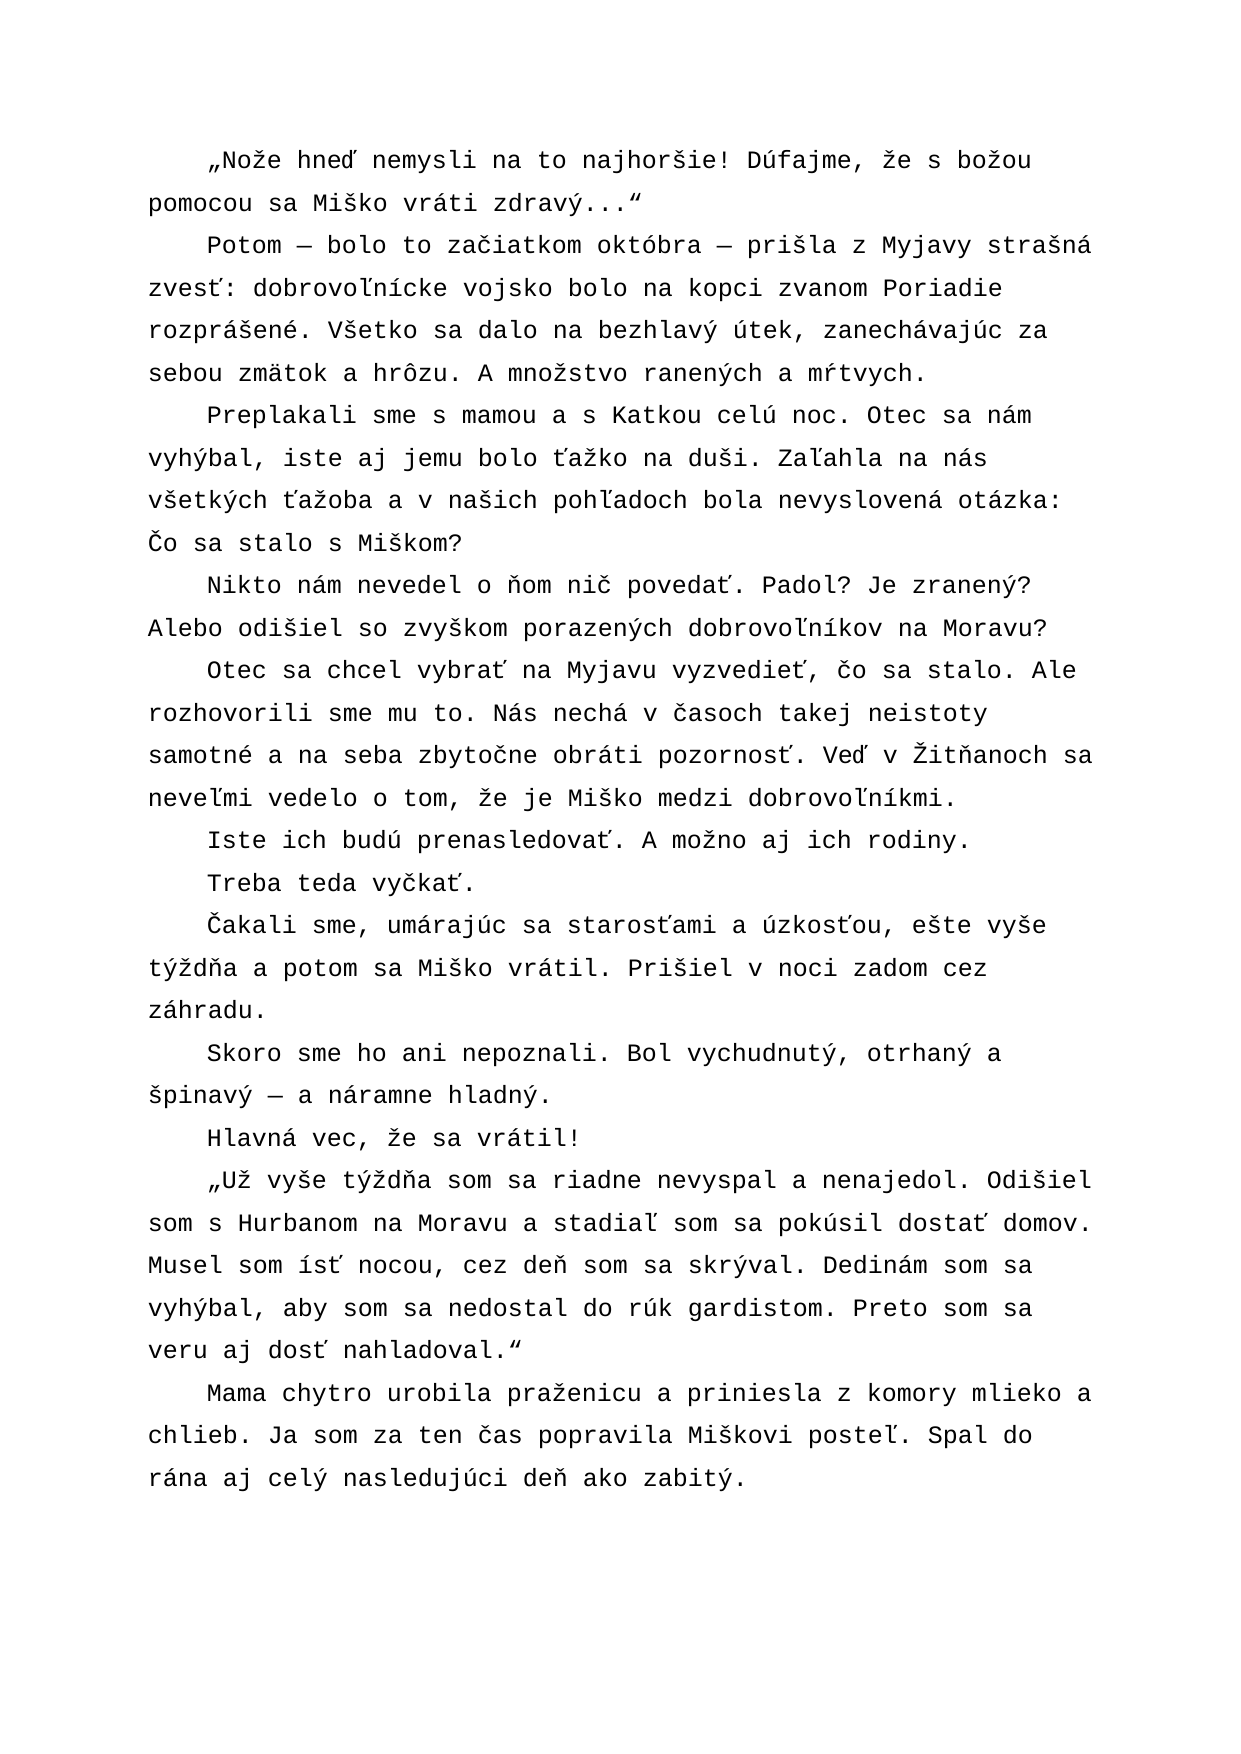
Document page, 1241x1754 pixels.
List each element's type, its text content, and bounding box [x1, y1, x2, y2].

text Hlavná vec, že sa vrátil! [148, 1125, 1093, 1153]
text Čakali sme, umárajúc sa starosťami a úzkosťou, ešte vyše týždňa a potom sa Miško vrátil. Prišiel v noci zadom cez záhradu. [148, 913, 1093, 1026]
text Iste ich budú prenasledovať. A možno aj ich rodiny. [148, 828, 1093, 856]
text Treba teda vyčkať. [148, 870, 1093, 898]
text Mama chytro urobila praženicu a priniesla z komory mlieko a chlieb. Ja som za ten čas popravila Miškovi posteľ. Spal do rána aj celý nasledujúci deň ako zabitý. [148, 1380, 1093, 1493]
text Preplakali sme s mamou a s Katkou celú noc. Otec sa nám vyhýbal, iste aj jemu bolo ťažko na duši. Zaľahla na nás všetkých ťažoba a v našich pohľadoch bola nevyslovená otázka: Čo sa stalo s Miškom? [148, 403, 1093, 558]
text Potom — bolo to začiatkom októbra — prišla z Myjavy strašná zvesť: dobrovoľnícke vojsko bolo na kopci zvanom Poriadie rozprášené. Všetko sa dalo na bezhlavý útek, zanechávajúc za sebou zmätok a hrôzu. A množstvo ranených a mŕtvych. [148, 233, 1093, 388]
text Otec sa chcel vybrať na Myjavu vyzvedieť, čo sa stalo. Ale rozhovorili sme mu to. Nás nechá v časoch takej neistoty samotné a na seba zbytočne obráti pozornosť. Veď v Žitňanoch sa neveľmi vedelo o tom, že je Miško medzi dobrovoľníkmi. [148, 658, 1093, 813]
text „Nože hneď nemysli na to najhoršie! Dúfajme, že s božou pomocou sa Miško vráti zdravý...“ [148, 148, 1093, 218]
text Skoro sme ho ani nepoznali. Bol vychudnutý, otrhaný a špinavý — a náramne hladný. [148, 1040, 1093, 1111]
text Nikto nám nevedel o ňom nič povedať. Padol? Je zranený? Alebo odišiel so zvyškom porazených dobrovoľníkov na Moravu? [148, 573, 1093, 643]
text „Už vyše týždňa som sa riadne nevyspal a nenajedol. Odišiel som s Hurbanom na Moravu a stadiaľ som sa pokúsil dostať domov. Musel som ísť nocou, cez deň som sa skrýval. Dedinám som sa vyhýbal, aby som sa nedostal do rúk gardistom. Preto som sa veru aj dosť nahladoval.“ [148, 1168, 1093, 1366]
